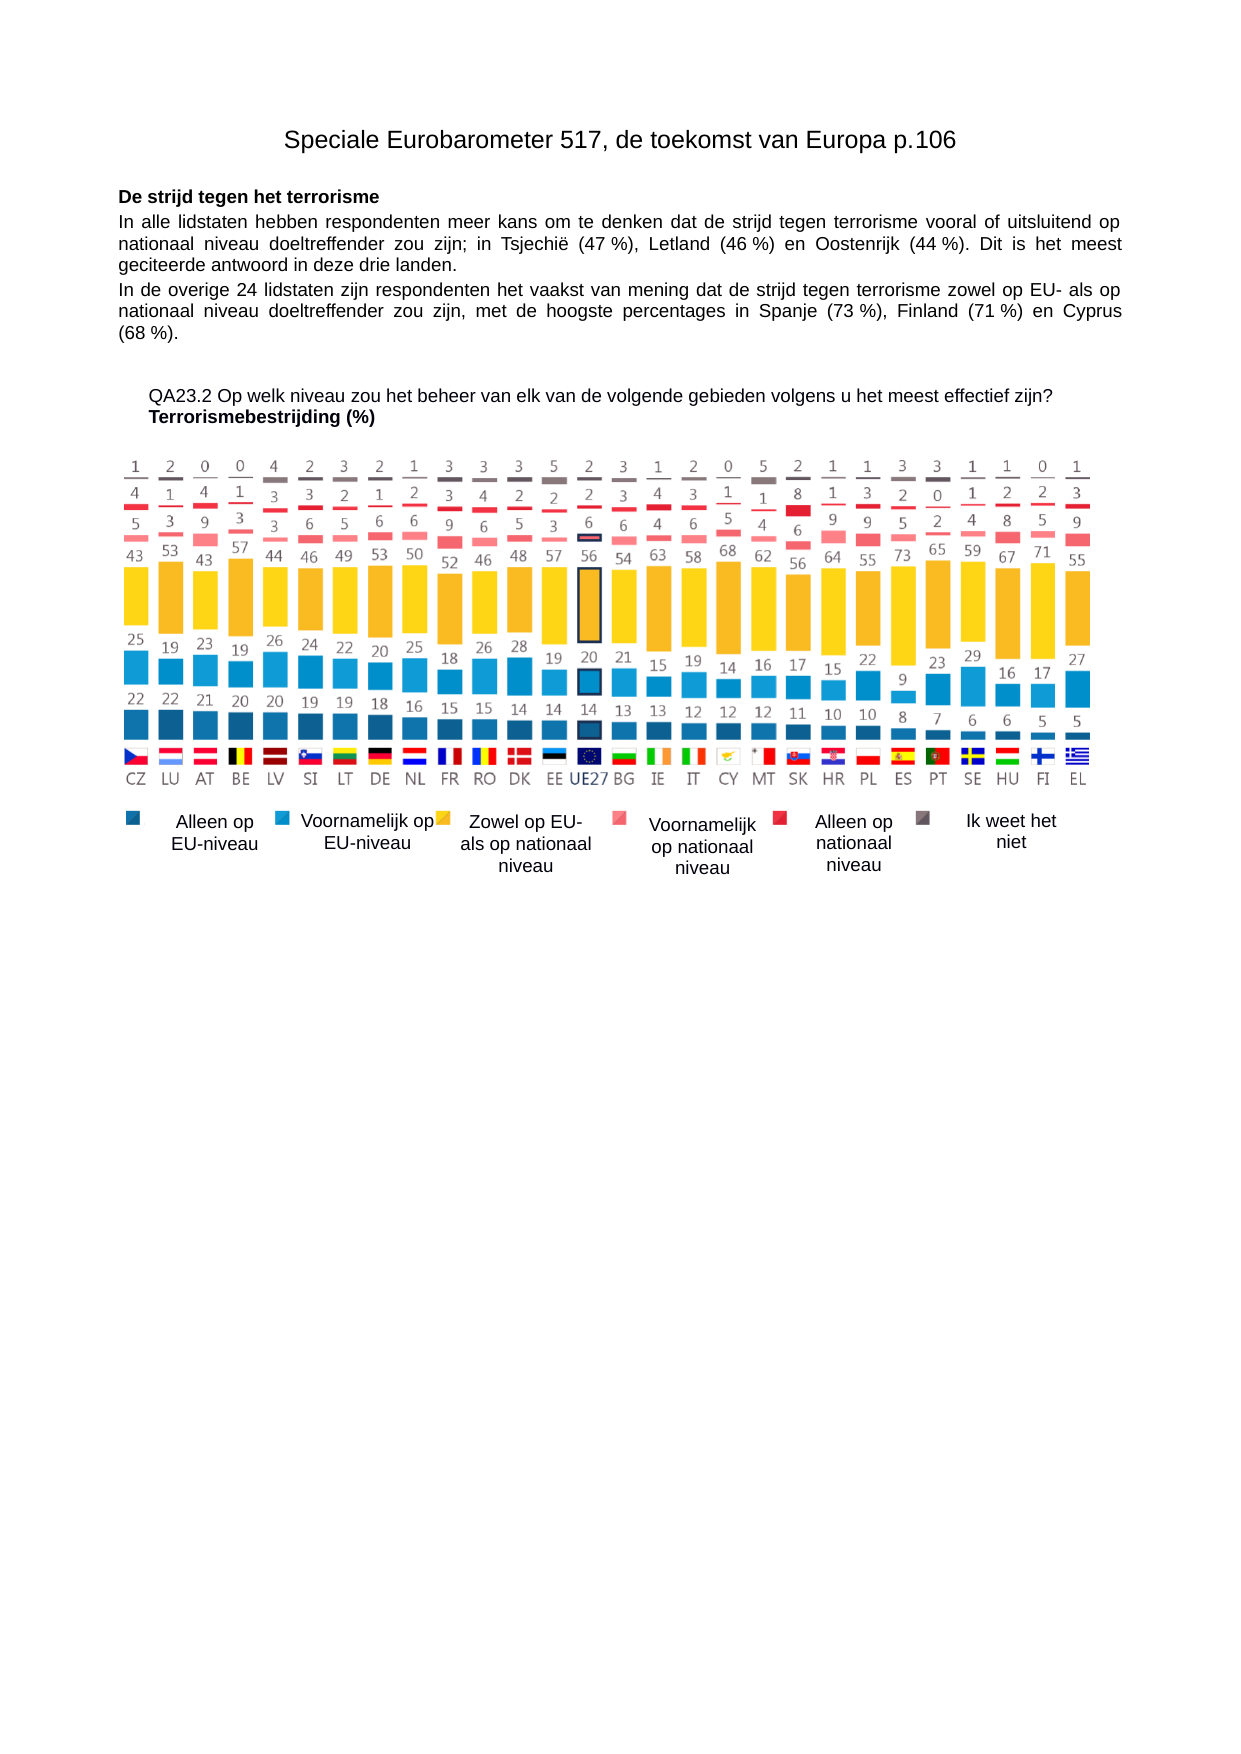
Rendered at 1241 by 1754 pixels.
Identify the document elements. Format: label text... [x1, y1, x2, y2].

text In de overige 24 lidstaten zijn respondenten het vaakst van mening dat de strijd tegen terrorisme zowel op EU- als op nationaal niveau doeltreffender zou zijn, met de hoogste percentages in Spanje (73 %), Finland (71 %) en Cyprus (68 %). [118, 279, 1122, 343]
text De strijd tegen het terrorisme [118, 186, 1122, 208]
picture [118, 453, 1097, 792]
picture [118, 795, 931, 846]
text In alle lidstaten hebben respondenten meer kans om te denken dat de strijd tegen terrorisme vooral of uitsluitend op nationaal niveau doeltreffender zou zijn; in Tsjechië (47 %), Letland (46 %) en Oostenrijk (44 %). Dit is het meest geciteerde antwoord in deze drie landen. [118, 211, 1122, 276]
